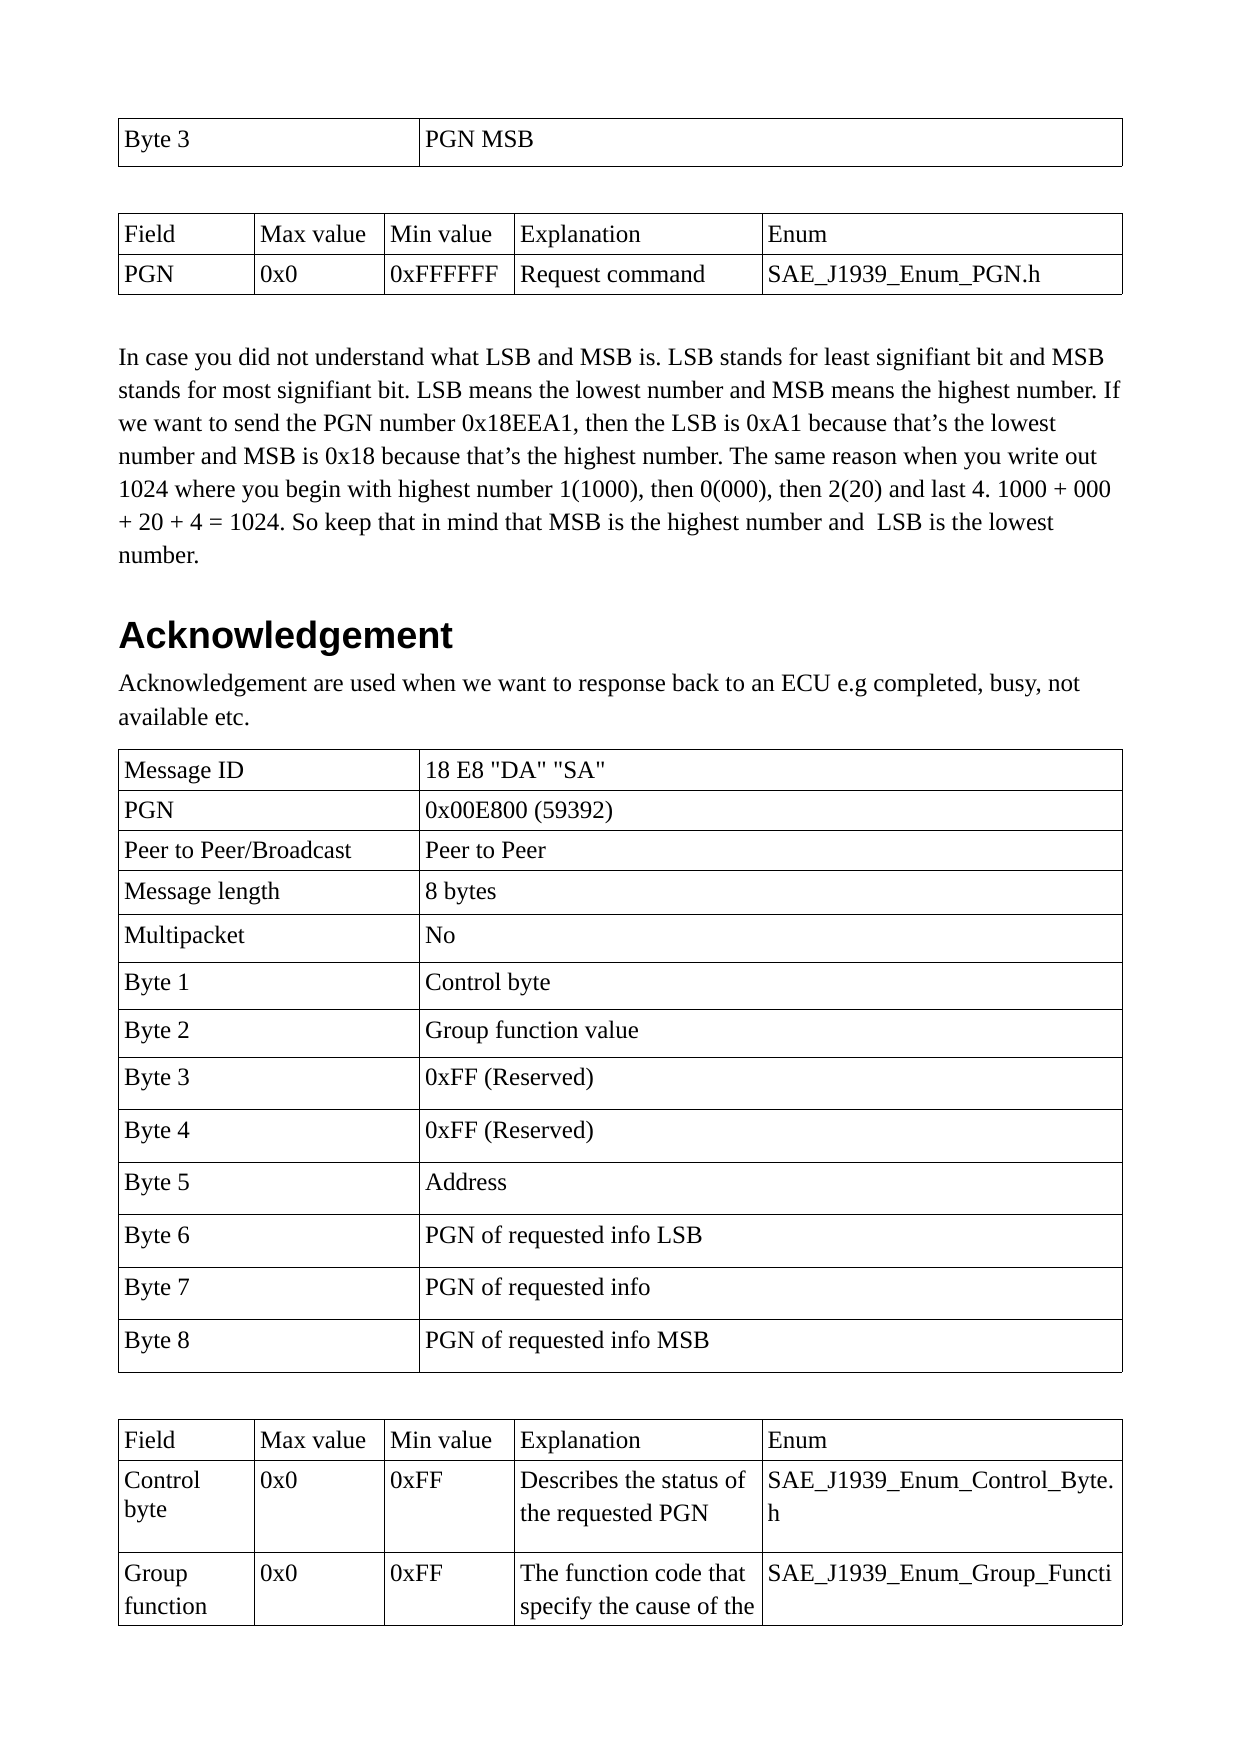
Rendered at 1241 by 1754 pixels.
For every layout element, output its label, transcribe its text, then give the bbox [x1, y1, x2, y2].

table_cell 0x0 [255, 1553, 384, 1625]
table_cell Group function value [420, 1010, 1122, 1057]
table_cell Byte 3 [119, 1058, 419, 1109]
table_cell 0xFF (Reserved) [420, 1058, 1122, 1109]
table_cell PGN [119, 791, 419, 830]
table_cell PGN MSB [420, 119, 1122, 166]
table_cell SAE_J1939_Enum_Control_Byte.h [763, 1461, 1122, 1552]
table_cell Message length [119, 871, 419, 914]
table_cell 0x0 [255, 1461, 384, 1552]
table_cell Request command [515, 255, 762, 294]
table_cell 0xFF [385, 1461, 514, 1552]
table_header Field [119, 214, 254, 254]
table_header Min value [385, 214, 514, 254]
table_cell Byte 4 [119, 1110, 419, 1162]
table_cell No [420, 915, 1122, 962]
table_cell Peer to Peer [420, 831, 1122, 870]
table_cell Byte 8 [119, 1320, 419, 1372]
table_header Explanation [515, 214, 762, 254]
table_header Enum [763, 214, 1122, 254]
table_cell Byte 5 [119, 1163, 419, 1214]
table_header Explanation [515, 1420, 762, 1460]
table_header Message ID [119, 750, 419, 789]
table_cell Control byte [420, 963, 1122, 1009]
table_cell 0xFF (Reserved) [420, 1110, 1122, 1162]
table_cell Peer to Peer/Broadcast [119, 831, 419, 870]
table_cell 0xFF [385, 1553, 514, 1625]
table_header Field [119, 1420, 254, 1460]
table_cell SAE_J1939_Enum_Group_Functi [763, 1553, 1122, 1625]
table_header Max value [255, 214, 384, 254]
table_cell Byte 1 [119, 963, 419, 1009]
table_cell Group function [119, 1553, 254, 1625]
table_cell Describes the status of the requested PGN [515, 1461, 762, 1552]
table_cell Byte 6 [119, 1215, 419, 1267]
table_cell Multipacket [119, 915, 419, 962]
table_cell Byte 7 [119, 1268, 419, 1319]
text Acknowledgement are used when we want to response back to an ECU e.g completed, busy, not available etc. [118, 668, 1122, 730]
subtitle Acknowledgement [118, 612, 1122, 656]
table_header Min value [385, 1420, 514, 1460]
text In case you did not understand what LSB and MSB is. LSB stands for least signifiant bit and MSB stands for most signifiant bit. LSB means the lowest number and MSB means the highest number. If we want to send the PGN number 0x18EEA1, then the LSB is 0xA1 because that’s the lowest number and MSB is 0x18 because that’s the highest number. The same reason when you write out 1024 where you begin with highest number 1(1000), then 0(000), then 2(20) and last 4. 1000 + 000 + 20 + 4 = 1024. So keep that in mind that MSB is the highest number and LSB is the lowest number. [118, 342, 1122, 568]
table_cell The function code that specify the cause of the [515, 1553, 762, 1625]
table_cell PGN [119, 255, 254, 294]
table_cell 8 bytes [420, 871, 1122, 914]
table_cell SAE_J1939_Enum_PGN.h [763, 255, 1122, 294]
table_cell Byte 3 [119, 119, 419, 166]
table_cell 0x00E800 (59392) [420, 791, 1122, 830]
table_cell PGN of requested info [420, 1268, 1122, 1319]
table_header Enum [763, 1420, 1122, 1460]
table_header 18 E8 "DA" "SA" [420, 750, 1122, 789]
table_cell PGN of requested info MSB [420, 1320, 1122, 1372]
table_cell 0x0 [255, 255, 384, 294]
table_cell 0xFFFFFF [385, 255, 514, 294]
table_cell Address [420, 1163, 1122, 1214]
table_cell Control byte [119, 1461, 254, 1552]
table_cell PGN of requested info LSB [420, 1215, 1122, 1267]
table_header Max value [255, 1420, 384, 1460]
table_cell Byte 2 [119, 1010, 419, 1057]
